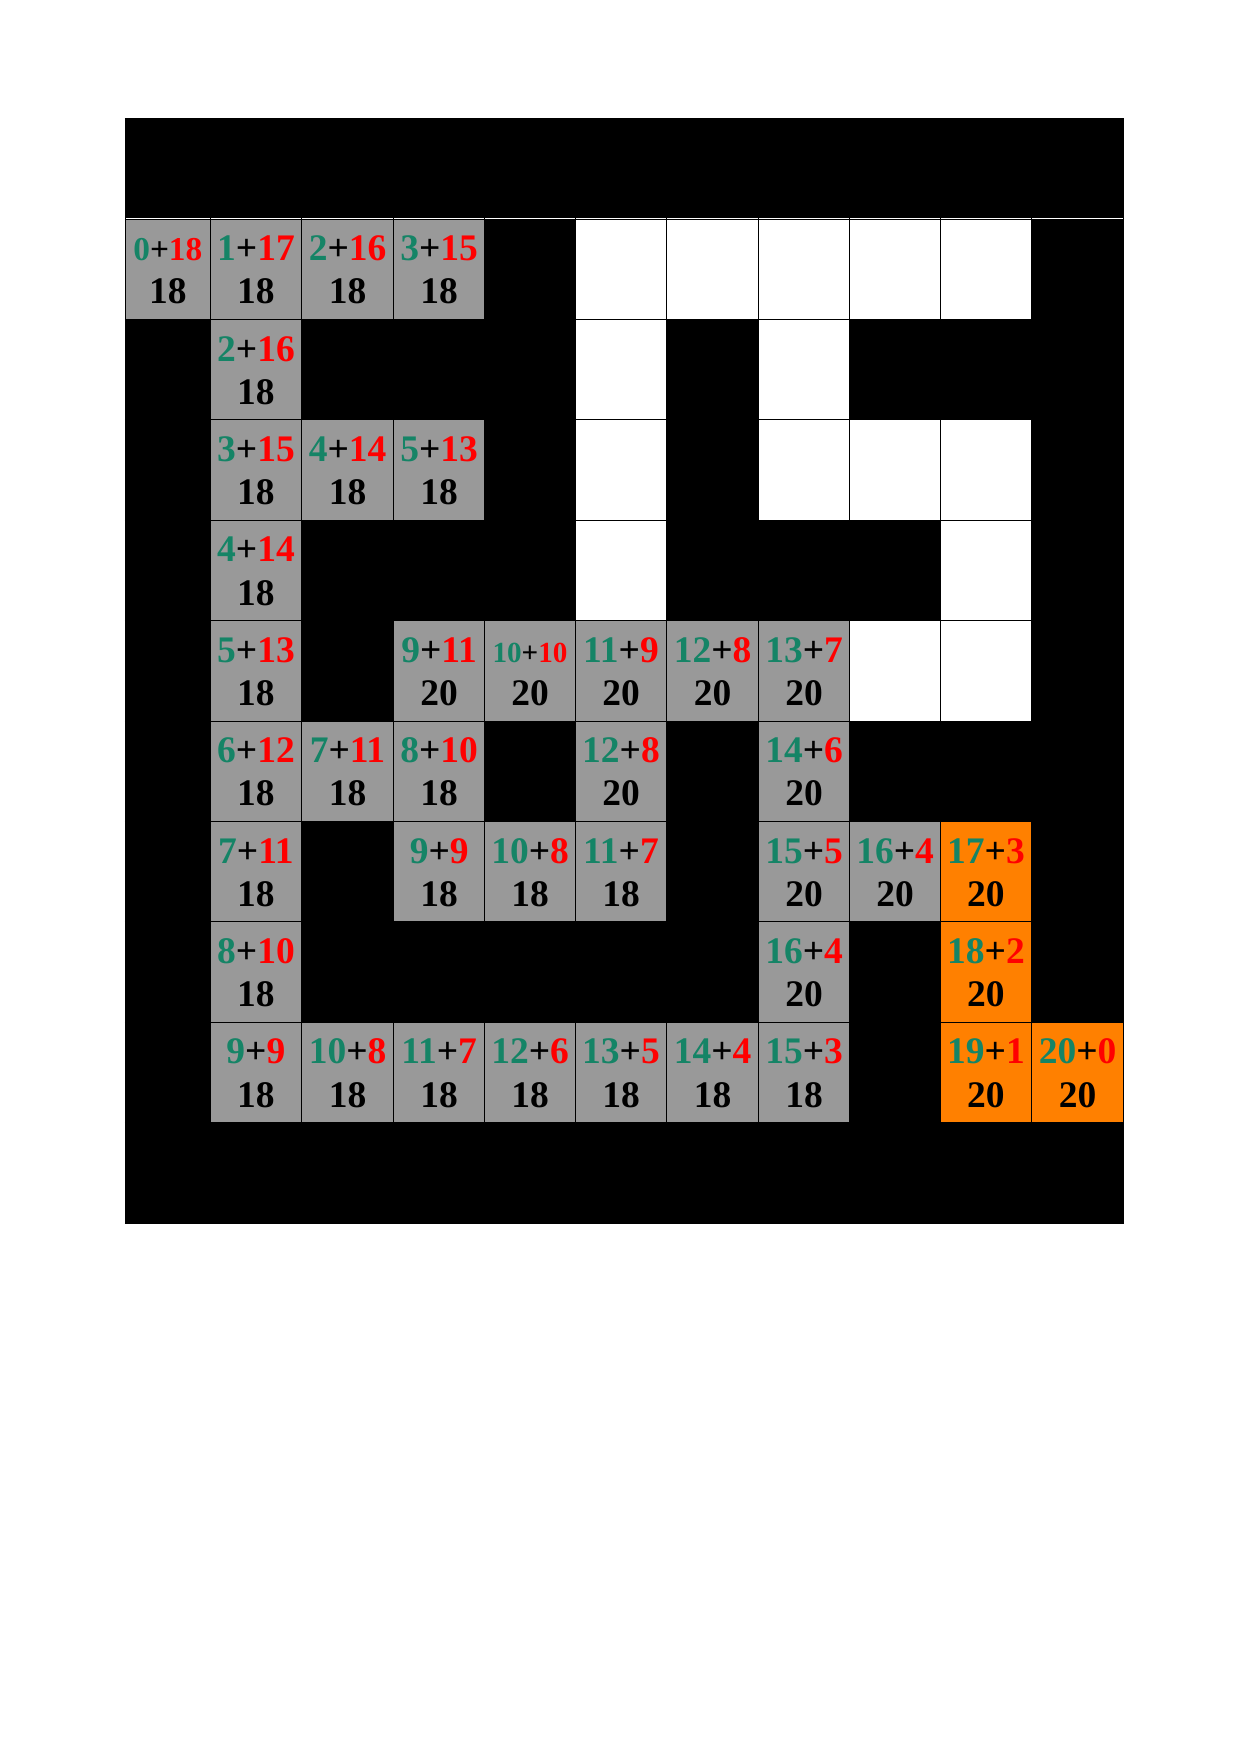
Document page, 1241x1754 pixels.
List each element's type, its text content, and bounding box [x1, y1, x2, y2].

table_cell 15+5 20 [759, 822, 849, 921]
table_cell [941, 320, 1031, 419]
table_cell 6+12 18 [211, 722, 301, 821]
table_header [126, 119, 210, 218]
table_cell [850, 220, 940, 319]
table_cell 10+10 20 [485, 621, 575, 721]
table_cell 16+4 20 [850, 822, 940, 921]
table_cell [485, 521, 575, 620]
table_cell 10+8 18 [302, 1023, 393, 1122]
table_cell [576, 922, 666, 1022]
table_cell [126, 922, 210, 1022]
table_cell [850, 621, 940, 721]
table_cell [302, 320, 393, 419]
table_cell 12+8 20 [667, 621, 758, 721]
table_cell [576, 220, 666, 319]
table_cell [850, 521, 940, 620]
table_cell [302, 922, 393, 1022]
table_cell [667, 521, 758, 620]
table_header [850, 119, 940, 218]
table_cell 7+11 18 [302, 722, 393, 821]
table_cell [941, 521, 1031, 620]
table_cell [126, 521, 210, 620]
table_header [576, 119, 666, 218]
table_cell 17+3 20 [941, 822, 1031, 921]
table_cell 13+5 18 [576, 1023, 666, 1122]
table_cell [302, 521, 393, 620]
table_header [394, 119, 484, 218]
table_cell [126, 822, 210, 921]
table_cell 5+13 18 [211, 621, 301, 721]
table_cell 16+4 20 [759, 922, 849, 1022]
table_cell 14+4 18 [667, 1023, 758, 1122]
table_header [941, 119, 1031, 218]
table_cell [1032, 922, 1123, 1022]
table_cell [1032, 621, 1123, 721]
table_cell [667, 1123, 758, 1223]
table_cell [759, 521, 849, 620]
table_cell [759, 220, 849, 319]
table_cell [850, 922, 940, 1022]
table_cell [850, 1123, 940, 1223]
table_cell 2+16 18 [302, 220, 393, 319]
table_cell 11+7 18 [576, 822, 666, 921]
table_cell [485, 420, 575, 520]
table_cell [941, 220, 1031, 319]
table_header [211, 119, 301, 218]
table_header [759, 119, 849, 218]
table_cell [667, 722, 758, 821]
table_cell [394, 922, 484, 1022]
table_cell 13+7 20 [759, 621, 849, 721]
table_cell 0+18 18 [126, 220, 210, 319]
table_cell [759, 320, 849, 419]
table_cell 11+7 18 [394, 1023, 484, 1122]
table_cell 18+2 20 [941, 922, 1031, 1022]
table_cell [485, 722, 575, 821]
table_cell 9+9 18 [394, 822, 484, 921]
table_cell [485, 220, 575, 319]
table_cell [576, 420, 666, 520]
table_header [1032, 119, 1123, 218]
table_cell [850, 1023, 940, 1122]
table_cell [394, 320, 484, 419]
table_cell [850, 320, 940, 419]
table_cell 1+17 18 [211, 220, 301, 319]
table_cell 14+6 20 [759, 722, 849, 821]
table_cell 12+6 18 [485, 1023, 575, 1122]
table_cell 10+8 18 [485, 822, 575, 921]
table_cell [759, 420, 849, 520]
table_cell 15+3 18 [759, 1023, 849, 1122]
table_cell [394, 1123, 484, 1223]
table_cell [1032, 521, 1123, 620]
table_cell [667, 220, 758, 319]
table_cell [485, 922, 575, 1022]
table_cell 12+8 20 [576, 722, 666, 821]
table_cell [1032, 722, 1123, 821]
table_cell [126, 621, 210, 721]
table_cell [126, 320, 210, 419]
table_cell [667, 822, 758, 921]
table_cell [485, 1123, 575, 1223]
table_cell [576, 521, 666, 620]
table_cell [485, 320, 575, 419]
table_cell [1032, 822, 1123, 921]
table_cell [667, 420, 758, 520]
table_cell [941, 722, 1031, 821]
table_cell [302, 1123, 393, 1223]
table_cell [941, 1123, 1031, 1223]
table_cell [576, 1123, 666, 1223]
table_cell [126, 722, 210, 821]
table_cell [394, 521, 484, 620]
table_cell 19+1 20 [941, 1023, 1031, 1122]
table_cell 11+9 20 [576, 621, 666, 721]
table_cell 8+10 18 [211, 922, 301, 1022]
table_cell [1032, 420, 1123, 520]
table_cell [126, 420, 210, 520]
table_cell [1032, 320, 1123, 419]
table_cell 5+13 18 [394, 420, 484, 520]
table_cell 2+16 18 [211, 320, 301, 419]
table_header [302, 119, 393, 218]
table_cell [941, 621, 1031, 721]
table_cell [126, 1023, 210, 1122]
table_cell 9+11 20 [394, 621, 484, 721]
table_cell 3+15 18 [394, 220, 484, 319]
table_cell [667, 320, 758, 419]
table_cell 8+10 18 [394, 722, 484, 821]
table_cell [302, 822, 393, 921]
table_cell [759, 1123, 849, 1223]
table_cell [1032, 220, 1123, 319]
table_cell 9+9 18 [211, 1023, 301, 1122]
table_cell [850, 722, 940, 821]
table_cell [1032, 1123, 1123, 1223]
table_cell [302, 621, 393, 721]
table_cell 4+14 18 [211, 521, 301, 620]
table_cell 20+0 20 [1032, 1023, 1123, 1122]
table_cell [850, 420, 940, 520]
table_cell 3+15 18 [211, 420, 301, 520]
table_cell [576, 320, 666, 419]
table_cell 4+14 18 [302, 420, 393, 520]
table_cell [667, 922, 758, 1022]
table_cell [126, 1123, 210, 1223]
table_cell [941, 420, 1031, 520]
table_cell 7+11 18 [211, 822, 301, 921]
table_header [667, 119, 758, 218]
table_header [485, 119, 575, 218]
table_cell [211, 1123, 301, 1223]
